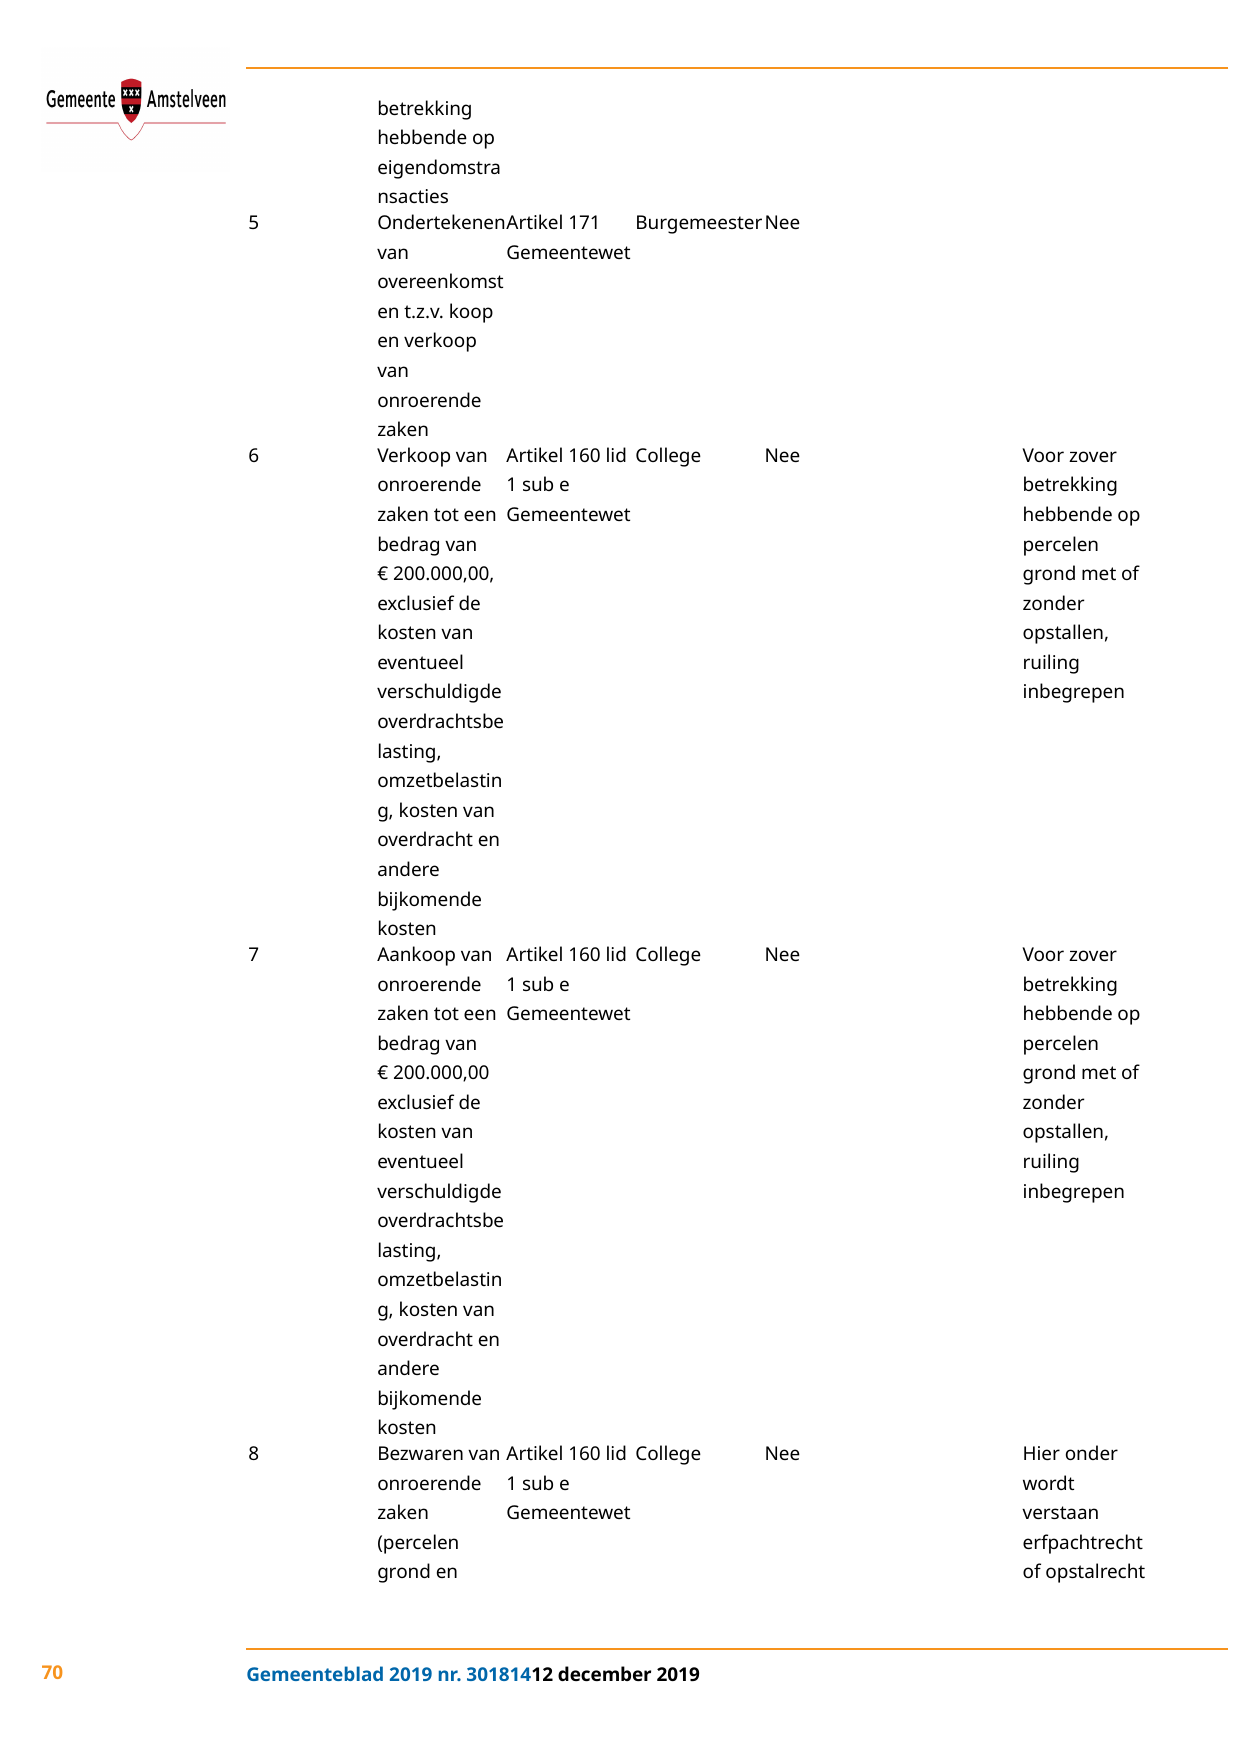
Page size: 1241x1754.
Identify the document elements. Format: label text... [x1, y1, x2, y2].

table_cell Nee [764, 941, 893, 1440]
table_cell Artikel 160 lid 1 sub e Gemeentewet [506, 1440, 635, 1584]
table_cell Aankoop van onroerende zaken tot een bedrag van € 200.000,00 exclusief de kosten van eventueel verschuldigde overdrachtsbelasting, omzetbelasting, kosten van overdracht en andere bijkomende kosten [377, 941, 506, 1440]
table_cell Burgemeester [635, 209, 764, 442]
table_cell [894, 95, 1022, 209]
table_cell Voor zover betrekking hebbende op percelen grond met of zonder opstallen, ruiling inbegrepen [1023, 442, 1152, 941]
table_cell Nee [764, 209, 893, 442]
table_cell 8 [248, 1440, 377, 1584]
table_cell Artikel 160 lid 1 sub e Gemeentewet [506, 442, 635, 941]
picture [41, 47, 231, 172]
table_cell Hier onder wordt verstaan erfpachtrecht of opstalrecht [1023, 1440, 1152, 1584]
table_cell betrekking hebbende op eigendomstransacties [377, 95, 506, 209]
table_cell [894, 941, 1022, 1440]
table_cell [1023, 209, 1152, 442]
table_cell [894, 442, 1022, 941]
table_cell 7 [248, 941, 377, 1440]
table_cell College [635, 1440, 764, 1584]
table_cell [1023, 95, 1152, 209]
table_cell [894, 1440, 1022, 1584]
table_cell Nee [764, 442, 893, 941]
table_cell Bezwaren van onroerende zaken (percelen grond en [377, 1440, 506, 1584]
table_cell [764, 95, 893, 209]
table_cell College [635, 442, 764, 941]
table_cell Verkoop van onroerende zaken tot een bedrag van € 200.000,00, exclusief de kosten van eventueel verschuldigde overdrachtsbelasting, omzetbelasting, kosten van overdracht en andere bijkomende kosten [377, 442, 506, 941]
table_cell [506, 95, 635, 209]
table_cell 6 [248, 442, 377, 941]
table_cell Nee [764, 1440, 893, 1584]
table_cell College [635, 941, 764, 1440]
table_cell Artikel 171 Gemeentewet [506, 209, 635, 442]
table_cell Voor zover betrekking hebbende op percelen grond met of zonder opstallen, ruiling inbegrepen [1023, 941, 1152, 1440]
table_cell [248, 95, 377, 209]
table_cell Ondertekenen van overeenkomsten t.z.v. koop en verkoop van onroerende zaken [377, 209, 506, 442]
table_cell [894, 209, 1022, 442]
table_cell [635, 95, 764, 209]
table_cell Artikel 160 lid 1 sub e Gemeentewet [506, 941, 635, 1440]
table_cell 5 [248, 209, 377, 442]
